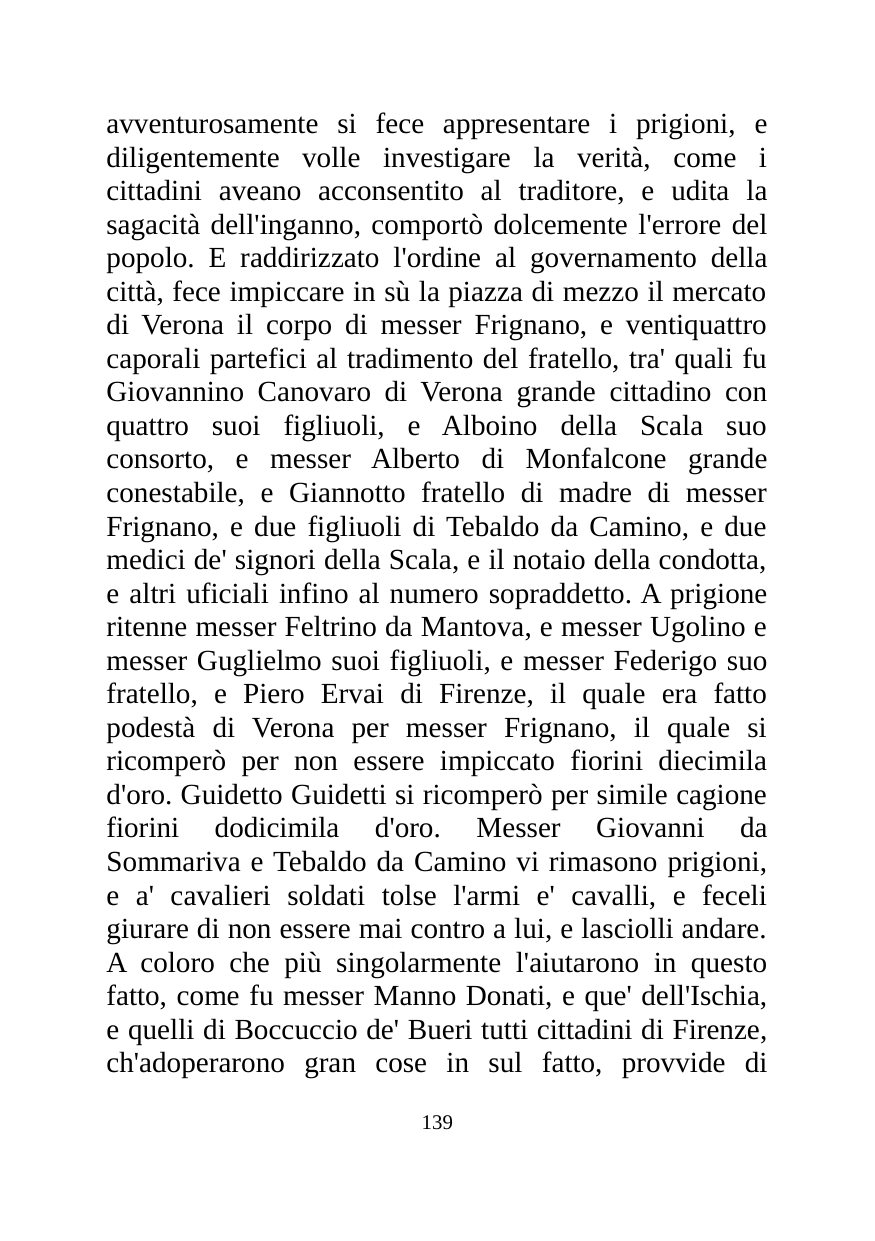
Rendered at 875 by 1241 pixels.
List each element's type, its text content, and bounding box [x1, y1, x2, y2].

text avventurosamente si fece appresentare i prigioni, e diligentemente volle investigare la verità, come i cittadini aveano acconsentito al traditore, e udita la sagacità dell'inganno, comportò dolcemente l'errore del popolo. E raddirizzato l'ordine al governamento della città, fece impiccare in sù la piazza di mezzo il mercato di Verona il corpo di messer Frignano, e ventiquattro caporali partefici al tradimento del fratello, tra' quali fu Giovannino Canovaro di Verona grande cittadino con quattro suoi figliuoli, e Alboino della Scala suo consorto, e messer Alberto di Monfalcone grande conestabile, e Giannotto fratello di madre di messer Frignano, e due figliuoli di Tebaldo da Camino, e due medici de' signori della Scala, e il notaio della condotta, e altri uficiali infino al numero sopraddetto. A prigione ritenne messer Feltrino da Mantova, e messer Ugolino e messer Guglielmo suoi figliuoli, e messer Federigo suo fratello, e Piero Ervai di Firenze, il quale era fatto podestà di Verona per messer Frignano, il quale si ricomperò per non essere impiccato fiorini diecimila d'oro. Guidetto Guidetti si ricomperò per simile cagione fiorini dodicimila d'oro. Messer Giovanni da Sommariva e Tebaldo da Camino vi rimasono prigioni, e a' cavalieri soldati tolse l'armi e' cavalli, e feceli giurare di non essere mai contro a lui, e lasciolli andare. A coloro che più singolarmente l'aiutarono in questo fatto, come fu messer Manno Donati, e que' dell'Ischia, e quelli di Boccuccio de' Bueri tutti cittadini di Firenze, ch'adoperarono gran cose in sul fatto, provvide di [106, 106, 768, 1079]
